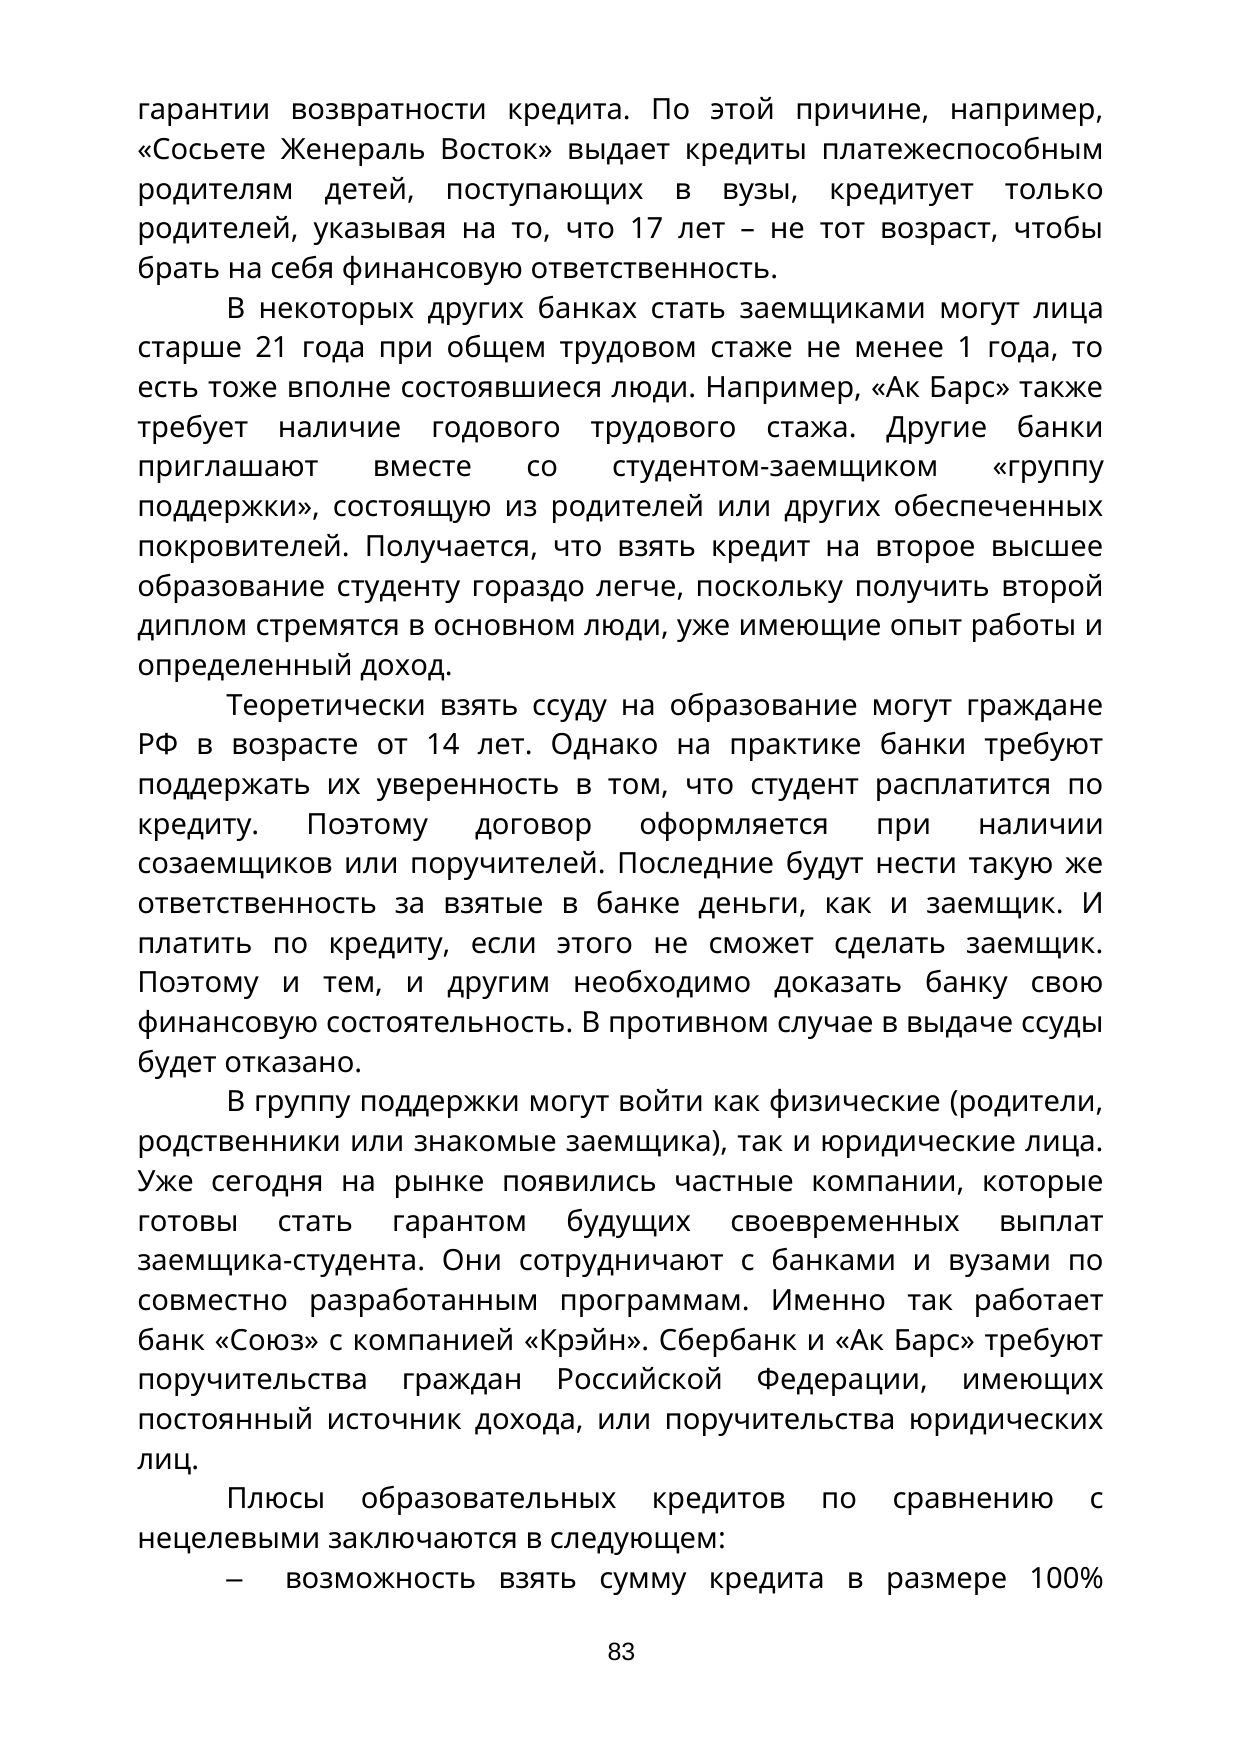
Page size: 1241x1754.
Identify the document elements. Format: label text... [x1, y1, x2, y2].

text В некоторых других банках стать заемщиками могут лица старше 21 года при общем трудовом стаже не менее 1 года, то есть тоже вполне состоявшиеся люди. Например, «Ак Барс» также требует наличие годового трудового стажа. Другие банки приглашают вместе со студентом-заемщиком «группу поддержки», состоящую из родителей или других обеспеченных покровителей. Получается, что взять кредит на второе высшее образование студенту гораздо легче, поскольку получить второй диплом стремятся в основном люди, уже имеющие опыт работы и определенный доход. [137, 287, 1104, 684]
text Плюсы образовательных кредитов по сравнению с нецелевыми заключаются в следующем: [137, 1478, 1104, 1557]
text гарантии возвратности кредита. По этой причине, например, «Сосьете Женераль Восток» выдает кредиты платежеспособным родителям детей, поступающих в вузы, кредитует только родителей, указывая на то, что 17 лет – не тот возраст, чтобы брать на себя финансовую ответственность. [137, 88, 1104, 287]
text Теоретически взять ссуду на образование могут граждане РФ в возрасте от 14 лет. Однако на практике банки требуют поддержать их уверенность в том, что студент расплатится по кредиту. Поэтому договор оформляется при наличии созаемщиков или поручителей. Последние будут нести такую же ответственность за взятые в банке деньги, как и заемщик. И платить по кредиту, если этого не сможет сделать заемщик. Поэтому и тем, и другим необходимо доказать банку свою финансовую состоятельность. В противном случае в выдаче ссуды будет отказано. [137, 684, 1104, 1081]
list возможность взять сумму кредита в размере 100% [137, 1557, 1104, 1597]
text В группу поддержки могут войти как физические (родители, родственники или знакомые заемщика), так и юридические лица. Уже сегодня на рынке появились частные компании, которые готовы стать гарантом будущих своевременных выплат заемщика-студента. Они сотрудничают с банками и вузами по совместно разработанным программам. Именно так работает банк «Союз» с компанией «Крэйн». Сбербанк и «Ак Барс» требуют поручительства граждан Российской Федерации, имеющих постоянный источник дохода, или поручительства юридических лиц. [137, 1081, 1104, 1478]
